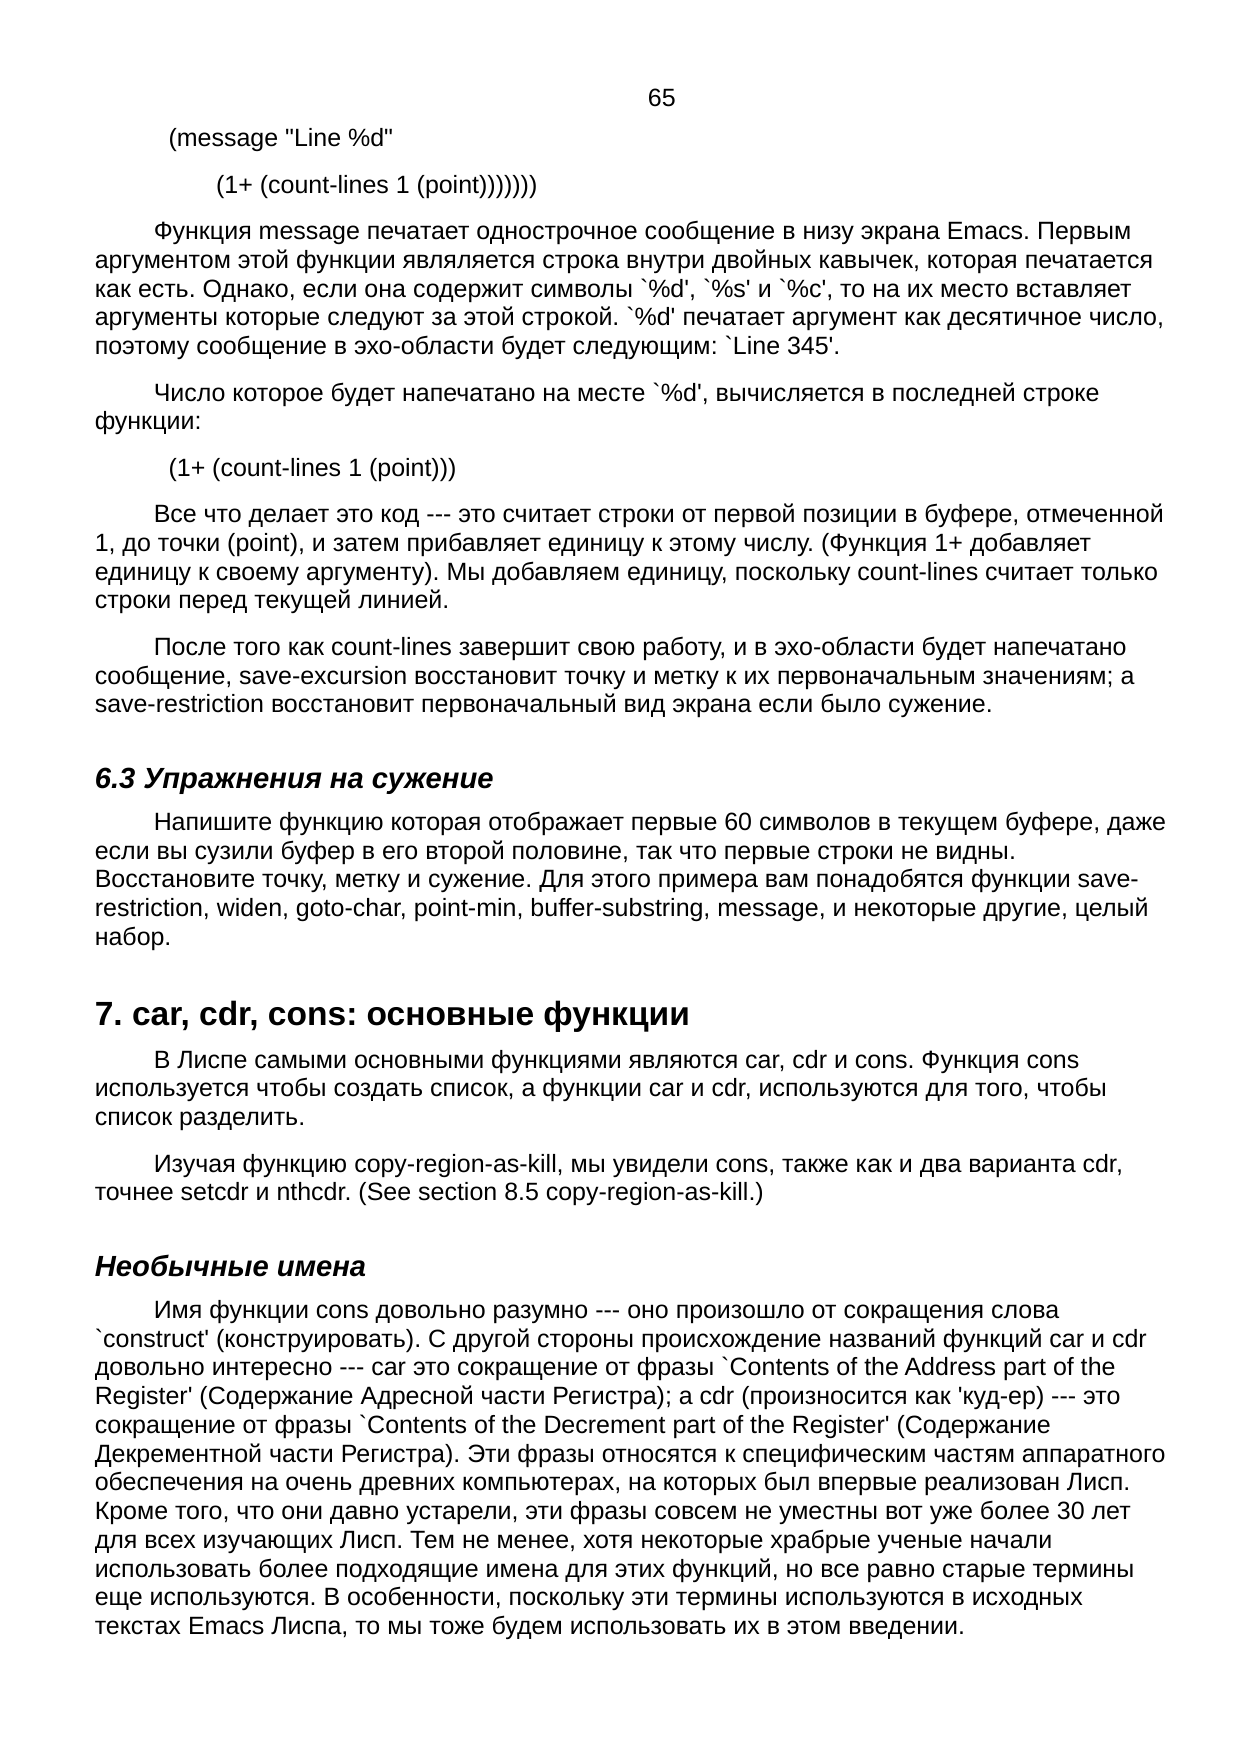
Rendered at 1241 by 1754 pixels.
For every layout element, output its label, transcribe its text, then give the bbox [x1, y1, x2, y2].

text В Лиспе самыми основными функциями являются car, cdr и cons. Функция cons используется чтобы создать список, а функции car и cdr, используются для того, чтобы список разделить. [94, 1044, 1169, 1131]
text (message "Line %d" [94, 123, 1169, 152]
text Изучая функцию copy-region-as-kill, мы увидели cons, также как и два варианта cdr, точнее setcdr и nthcdr. (See section 8.5 copy-region-as-kill.) [94, 1148, 1169, 1206]
text Все что делает это код --- это считает строки от первой позиции в буфере, отмеченной 1, до точки (point), и затем прибавляет единицу к этому числу. (Функция 1+ добавляет единицу к своему аргументу). Мы добавляем единицу, поскольку count-lines считает только строки перед текущей линией. [94, 499, 1169, 614]
subtitle Необычные имена [94, 1249, 1169, 1282]
subtitle 7. car, cdr, cons: основные функции [94, 993, 1169, 1032]
text Имя функции cons довольно разумно --- оно произошло от сокращения слова `construct' (конструировать). С другой стороны происхождение названий функций car и cdr довольно интересно --- car это сокращение от фразы `Contents of the Address part of the Register' (Содержание Адресной части Регистра); а cdr (произносится как 'куд-ер) --- это сокращение от фразы `Contents of the Decrement part of the Register' (Содержание Декрементной части Регистра). Эти фразы относятся к специфическим частям аппаратного обеспечения на очень древних компьютерах, на которых был впервые реализован Лисп. Кроме того, что они давно устарели, эти фразы совсем не уместны вот уже более 30 лет для всех изучающих Лисп. Тем не менее, хотя некоторые храбрые ученые начали использовать более подходящие имена для этих функций, но все равно старые термины еще используются. В особенности, поскольку эти термины используются в исходных текстах Emacs Лиспа, то мы тоже будем использовать их в этом введении. [94, 1295, 1169, 1640]
text После того как count-lines завершит свою работу, и в эхо-области будет напечатано сообщение, save-excursion восстановит точку и метку к их первоначальным значениям; а save-restriction восстановит первоначальный вид экрана если было сужение. [94, 632, 1169, 718]
text (1+ (count-lines 1 (point))) [94, 453, 1169, 482]
text Напишите функцию которая отображает первые 60 символов в текущем буфере, даже если вы сузили буфер в его второй половине, так что первые строки не видны. Восстановите точку, метку и сужение. Для этого примера вам понадобятся функции save-restriction, widen, goto-char, point-min, buffer-substring, message, и некоторые другие, целый набор. [94, 807, 1169, 951]
text (1+ (count-lines 1 (point))))))) [94, 170, 1169, 198]
text Функция message печатает однострочное сообщение в низу экрана Emacs. Первым аргументом этой функции являляется строка внутри двойных кавычек, которая печатается как есть. Однако, если она содержит символы `%d', `%s' и `%c', то на их место вставляет аргументы которые следуют за этой строкой. `%d' печатает аргумент как десятичное число, поэтому сообщение в эхо-области будет следующим: `Line 345'. [94, 216, 1169, 360]
text Число которое будет напечатано на месте `%d', вычисляется в последней строке функции: [94, 378, 1169, 435]
subtitle 6.3 Упражнения на сужение [94, 761, 1169, 794]
